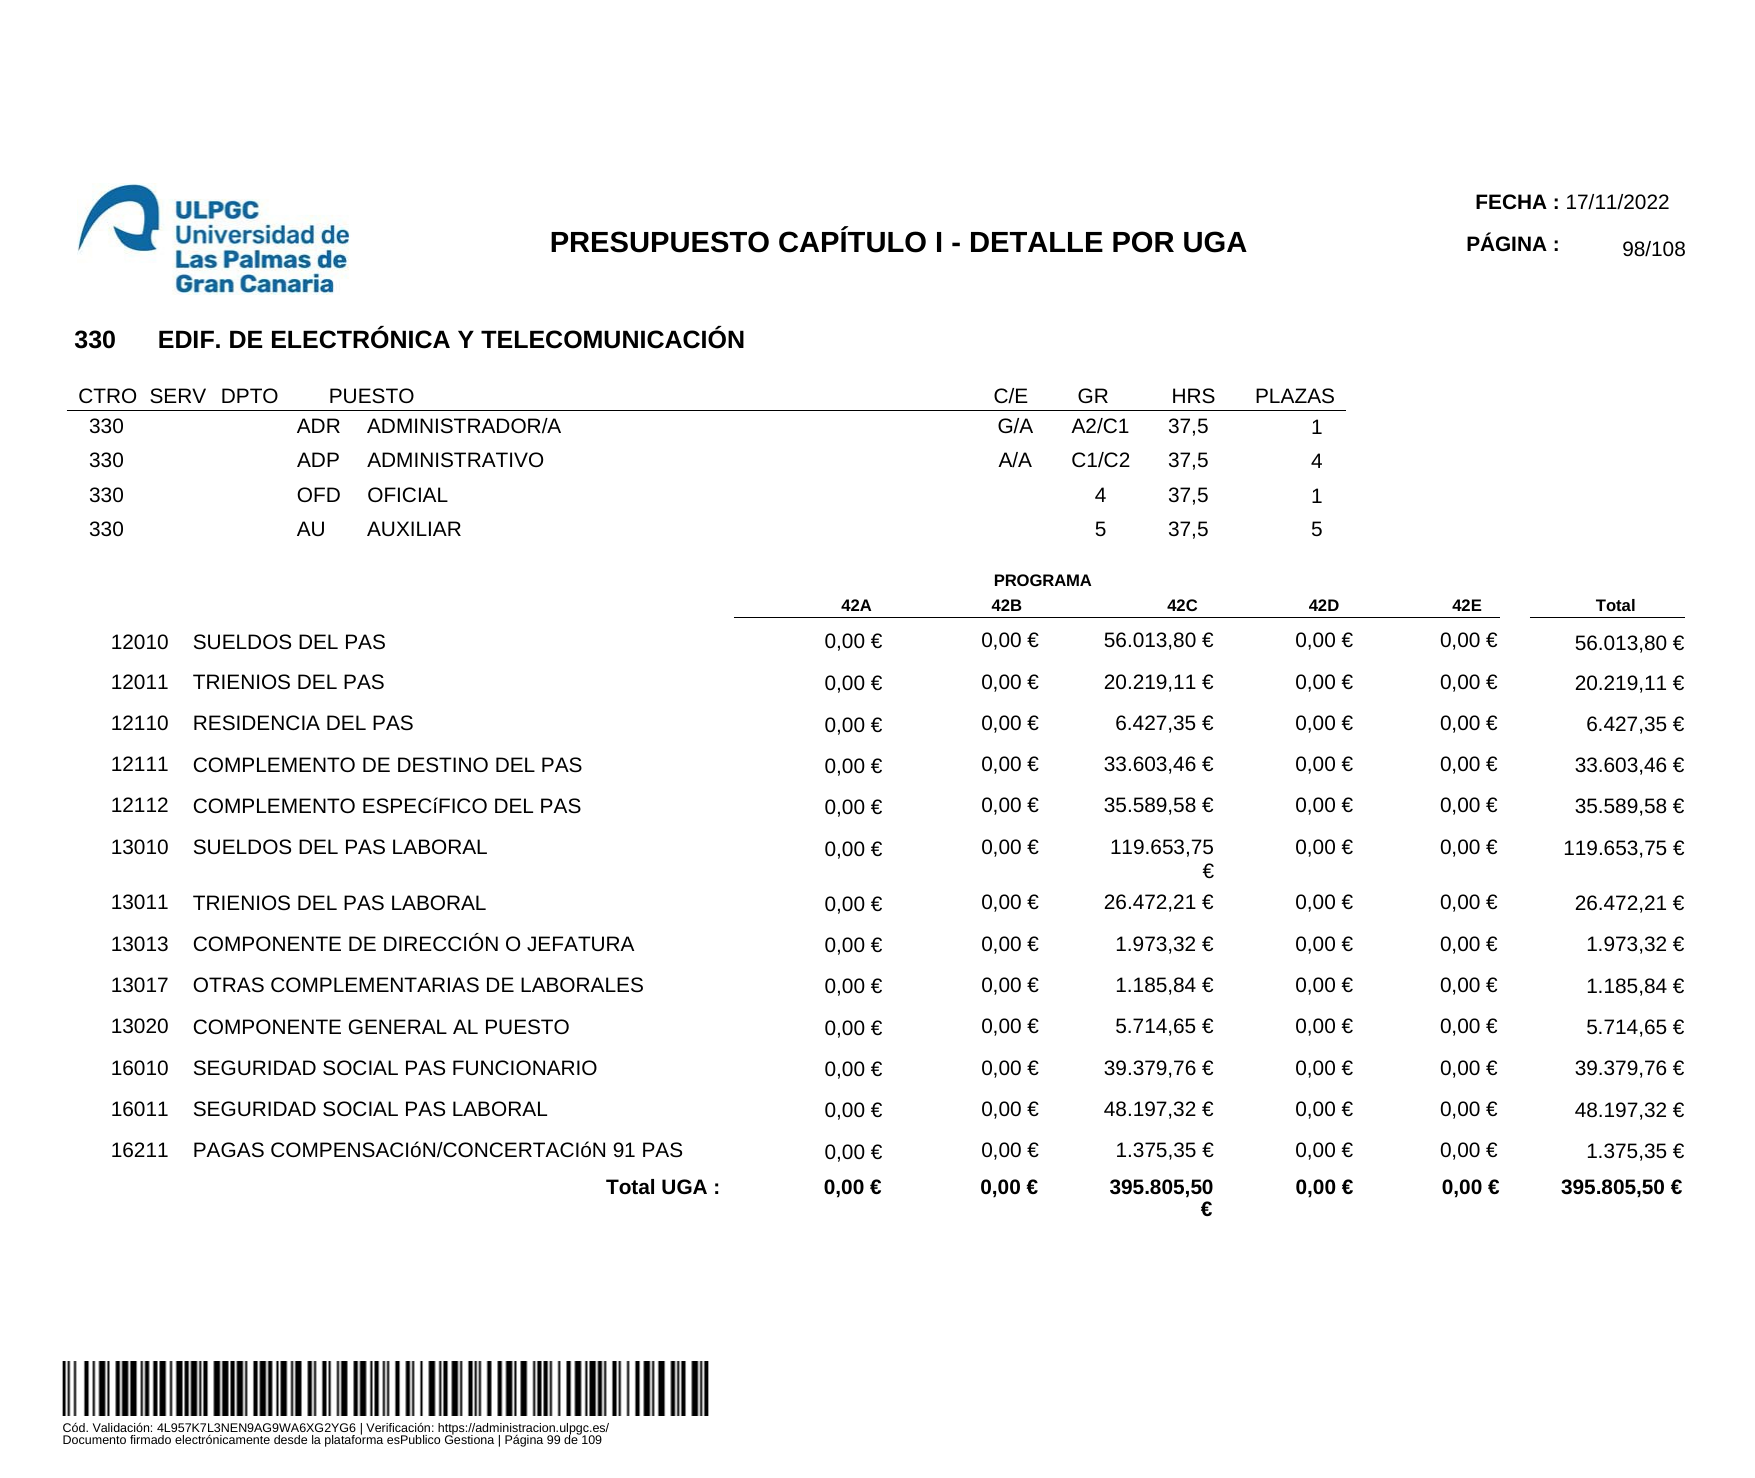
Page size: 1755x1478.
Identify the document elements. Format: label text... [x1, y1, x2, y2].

table_cell 0,00 € [931, 786, 1092, 827]
table_cell [1500, 883, 1530, 924]
table_cell [143, 411, 213, 443]
table_cell [1500, 1130, 1530, 1171]
table_cell 0,00 € [1255, 1007, 1397, 1048]
table_cell SEGURIDAD SOCIAL PAS LABORAL [180, 1089, 734, 1130]
table_cell 0,00 € [1397, 827, 1500, 883]
text 330 EDIF. DE ELECTRÓNICA Y TELECOMUNICACIÓN [74, 325, 1698, 354]
table_cell 37,5 [1149, 443, 1235, 478]
table_cell PAGAS COMPENSACIóN/CONCERTACIóN 91 PAS [180, 1130, 734, 1171]
table_cell 12111 [105, 745, 180, 786]
table_header [105, 572, 734, 617]
table_cell 0,00 € [1397, 1130, 1500, 1171]
table_cell A/A [777, 443, 1052, 478]
table_cell 0,00 € [1255, 786, 1397, 827]
table_cell 0,00 € [931, 965, 1092, 1007]
table_cell COMPLEMENTO DE DESTINO DEL PAS [180, 745, 734, 786]
table_cell [213, 443, 287, 478]
table_cell 13013 [105, 924, 180, 965]
table_cell COMPONENTE GENERAL AL PUESTO [180, 1007, 734, 1048]
table_cell [143, 513, 213, 543]
table_cell 330 [67, 478, 143, 513]
table_cell COMPONENTE DE DIRECCIÓN O JEFATURA [180, 924, 734, 965]
table_cell 1.973,32 € [1530, 924, 1685, 965]
table_cell 0,00 € [1255, 703, 1397, 744]
table_cell [143, 478, 213, 513]
table_cell 0,00 € [1397, 703, 1500, 744]
table_cell [1500, 703, 1530, 744]
table_cell 16011 [105, 1089, 180, 1130]
table_cell 12010 [105, 617, 180, 662]
table_cell 56.013,80 € [1530, 618, 1685, 662]
table_header [1093, 572, 1685, 593]
table_cell 16211 [105, 1130, 180, 1171]
table_cell 48.197,32 € [1093, 1089, 1254, 1130]
table_header PROGRAMA [931, 572, 1092, 593]
table_cell 26.472,21 € [1530, 883, 1685, 924]
table_cell [777, 513, 1052, 543]
table_cell 0,00 € [1397, 883, 1500, 924]
table_cell G/A [777, 411, 1052, 443]
table_cell Total UGA : [180, 1171, 734, 1221]
table_cell 37,5 [1149, 478, 1235, 513]
table_cell 12112 [105, 786, 180, 827]
table_cell 0,00 € [1397, 618, 1500, 662]
table_cell 35.589,58 € [1530, 786, 1685, 827]
table_cell 16010 [105, 1048, 180, 1089]
table_cell 20.219,11 € [1093, 662, 1254, 703]
table_cell 5 [1235, 513, 1346, 543]
table_cell [1500, 1171, 1530, 1221]
table_cell [105, 1171, 180, 1221]
table_cell 0,00 € [931, 924, 1092, 965]
table_cell 42E [1397, 594, 1500, 617]
table_cell 395.805,50 € [1093, 1171, 1254, 1221]
table_cell [777, 478, 1052, 513]
table_cell 0,00 € [734, 618, 931, 662]
table_cell 0,00 € [931, 1130, 1092, 1171]
table_cell 0,00 € [734, 1007, 931, 1048]
table_cell 0,00 € [1255, 745, 1397, 786]
table_cell 6.427,35 € [1093, 703, 1254, 744]
table_cell 0,00 € [1397, 1171, 1500, 1221]
table_cell 0,00 € [1397, 1007, 1500, 1048]
table_cell [1500, 662, 1530, 703]
table_cell 39.379,76 € [1093, 1048, 1254, 1089]
table_cell 0,00 € [734, 1171, 931, 1221]
table_cell [1500, 965, 1530, 1007]
table_cell [1500, 827, 1530, 883]
table_cell 0,00 € [931, 883, 1092, 924]
table_cell [213, 478, 287, 513]
table_cell SEGURIDAD SOCIAL PAS FUNCIONARIO [180, 1048, 734, 1089]
table_cell [1500, 1089, 1530, 1130]
table_header SERV [143, 387, 213, 410]
table_cell 48.197,32 € [1530, 1089, 1685, 1130]
table_cell 42D [1255, 594, 1397, 617]
table_cell 119.653,75 € [1093, 827, 1254, 883]
table_cell 0,00 € [734, 1130, 931, 1171]
table_cell 12110 [105, 703, 180, 744]
table_cell 0,00 € [931, 827, 1092, 883]
table_cell 13020 [105, 1007, 180, 1048]
table_cell [213, 411, 287, 443]
table_cell AU AUXILIAR [288, 513, 777, 543]
table_cell 0,00 € [1397, 1048, 1500, 1089]
table_cell 0,00 € [734, 827, 931, 883]
table_cell TRIENIOS DEL PAS LABORAL [180, 883, 734, 924]
table_cell 0,00 € [734, 965, 931, 1007]
table_header PLAZAS [1235, 387, 1346, 410]
table_cell 0,00 € [1255, 965, 1397, 1007]
table_cell SUELDOS DEL PAS LABORAL [180, 827, 734, 883]
table_header PUESTO [288, 387, 777, 410]
table_cell 42C [1093, 594, 1254, 617]
table_header [734, 572, 931, 593]
table_cell 13017 [105, 965, 180, 1007]
table_cell 13011 [105, 883, 180, 924]
table_cell 0,00 € [1255, 1171, 1397, 1221]
table_cell 0,00 € [1397, 965, 1500, 1007]
table_cell 0,00 € [931, 618, 1092, 662]
table_cell 0,00 € [1255, 827, 1397, 883]
table_cell 37,5 [1149, 513, 1235, 543]
table_cell [1500, 617, 1530, 662]
table_cell OTRAS COMPLEMENTARIAS DE LABORALES [180, 965, 734, 1007]
table_cell SUELDOS DEL PAS [180, 617, 734, 662]
table_cell 330 [67, 411, 143, 443]
table_cell 1.185,84 € [1093, 965, 1254, 1007]
table_cell 0,00 € [734, 924, 931, 965]
table_cell 0,00 € [1255, 618, 1397, 662]
table_cell [1500, 1007, 1530, 1048]
table_header C/E [777, 387, 1052, 410]
table_cell [143, 443, 213, 478]
table_cell 0,00 € [1397, 786, 1500, 827]
table_cell 1 [1235, 478, 1346, 513]
table_cell 42A [734, 594, 931, 617]
table_cell 0,00 € [734, 883, 931, 924]
table_cell 0,00 € [1255, 1048, 1397, 1089]
table_cell [1500, 594, 1530, 617]
table_cell 20.219,11 € [1530, 662, 1685, 703]
table_cell 5.714,65 € [1093, 1007, 1254, 1048]
table_cell 0,00 € [1255, 924, 1397, 965]
table_cell 0,00 € [931, 1007, 1092, 1048]
table_cell [213, 513, 287, 543]
table_cell 42B [931, 594, 1092, 617]
table_cell 1.375,35 € [1530, 1130, 1685, 1171]
table_cell ADP ADMINISTRATIVO [288, 443, 777, 478]
table_cell 0,00 € [1397, 662, 1500, 703]
table_cell 1 [1235, 411, 1346, 443]
table_cell A2/C1 [1052, 411, 1148, 443]
table_header CTRO [67, 387, 143, 410]
table_cell 33.603,46 € [1093, 745, 1254, 786]
table_cell OFD OFICIAL [288, 478, 777, 513]
table_header GR [1052, 387, 1148, 410]
table_cell [1500, 786, 1530, 827]
table_cell 1.185,84 € [1530, 965, 1685, 1007]
table_cell [1500, 745, 1530, 786]
table_cell 0,00 € [931, 1048, 1092, 1089]
table_cell 1.973,32 € [1093, 924, 1254, 965]
table_cell 39.379,76 € [1530, 1048, 1685, 1089]
table_cell RESIDENCIA DEL PAS [180, 703, 734, 744]
table_cell 0,00 € [734, 1048, 931, 1089]
table_cell 0,00 € [734, 786, 931, 827]
table_cell COMPLEMENTO ESPECíFICO DEL PAS [180, 786, 734, 827]
table_cell 5 [1052, 513, 1148, 543]
table_cell 37,5 [1149, 411, 1235, 443]
table_cell 0,00 € [1255, 662, 1397, 703]
table_cell 0,00 € [734, 703, 931, 744]
table_cell 13010 [105, 827, 180, 883]
table_cell 0,00 € [931, 1089, 1092, 1130]
table_cell 0,00 € [1255, 1130, 1397, 1171]
table_cell 0,00 € [734, 662, 931, 703]
table_cell 0,00 € [1255, 883, 1397, 924]
table_cell 0,00 € [1397, 1089, 1500, 1130]
table_cell 12011 [105, 662, 180, 703]
table_cell 0,00 € [931, 745, 1092, 786]
table_cell 0,00 € [734, 745, 931, 786]
table_cell Total [1530, 594, 1685, 617]
table_cell 0,00 € [1255, 1089, 1397, 1130]
table_cell [1500, 924, 1530, 965]
table_cell 35.589,58 € [1093, 786, 1254, 827]
table_cell 119.653,75 € [1530, 827, 1685, 883]
table_cell C1/C2 [1052, 443, 1148, 478]
table_cell 395.805,50 € [1530, 1171, 1685, 1221]
table_cell ADR ADMINISTRADOR/A [288, 411, 777, 443]
table_cell 0,00 € [931, 662, 1092, 703]
table_cell 56.013,80 € [1093, 618, 1254, 662]
table_cell [1500, 1048, 1530, 1089]
table_cell 26.472,21 € [1093, 883, 1254, 924]
table_cell 330 [67, 443, 143, 478]
table_cell 5.714,65 € [1530, 1007, 1685, 1048]
table_cell 0,00 € [1397, 745, 1500, 786]
table_header HRS [1149, 387, 1235, 410]
table_cell 4 [1052, 478, 1148, 513]
table_cell 4 [1235, 443, 1346, 478]
table_cell 6.427,35 € [1530, 703, 1685, 744]
table_cell TRIENIOS DEL PAS [180, 662, 734, 703]
table_cell 0,00 € [931, 703, 1092, 744]
table_cell 0,00 € [931, 1171, 1092, 1221]
table_cell 0,00 € [1397, 924, 1500, 965]
table_cell 330 [67, 513, 143, 543]
table_header DPTO [213, 387, 287, 410]
table_cell 1.375,35 € [1093, 1130, 1254, 1171]
table_cell 33.603,46 € [1530, 745, 1685, 786]
table_cell 0,00 € [734, 1089, 931, 1130]
